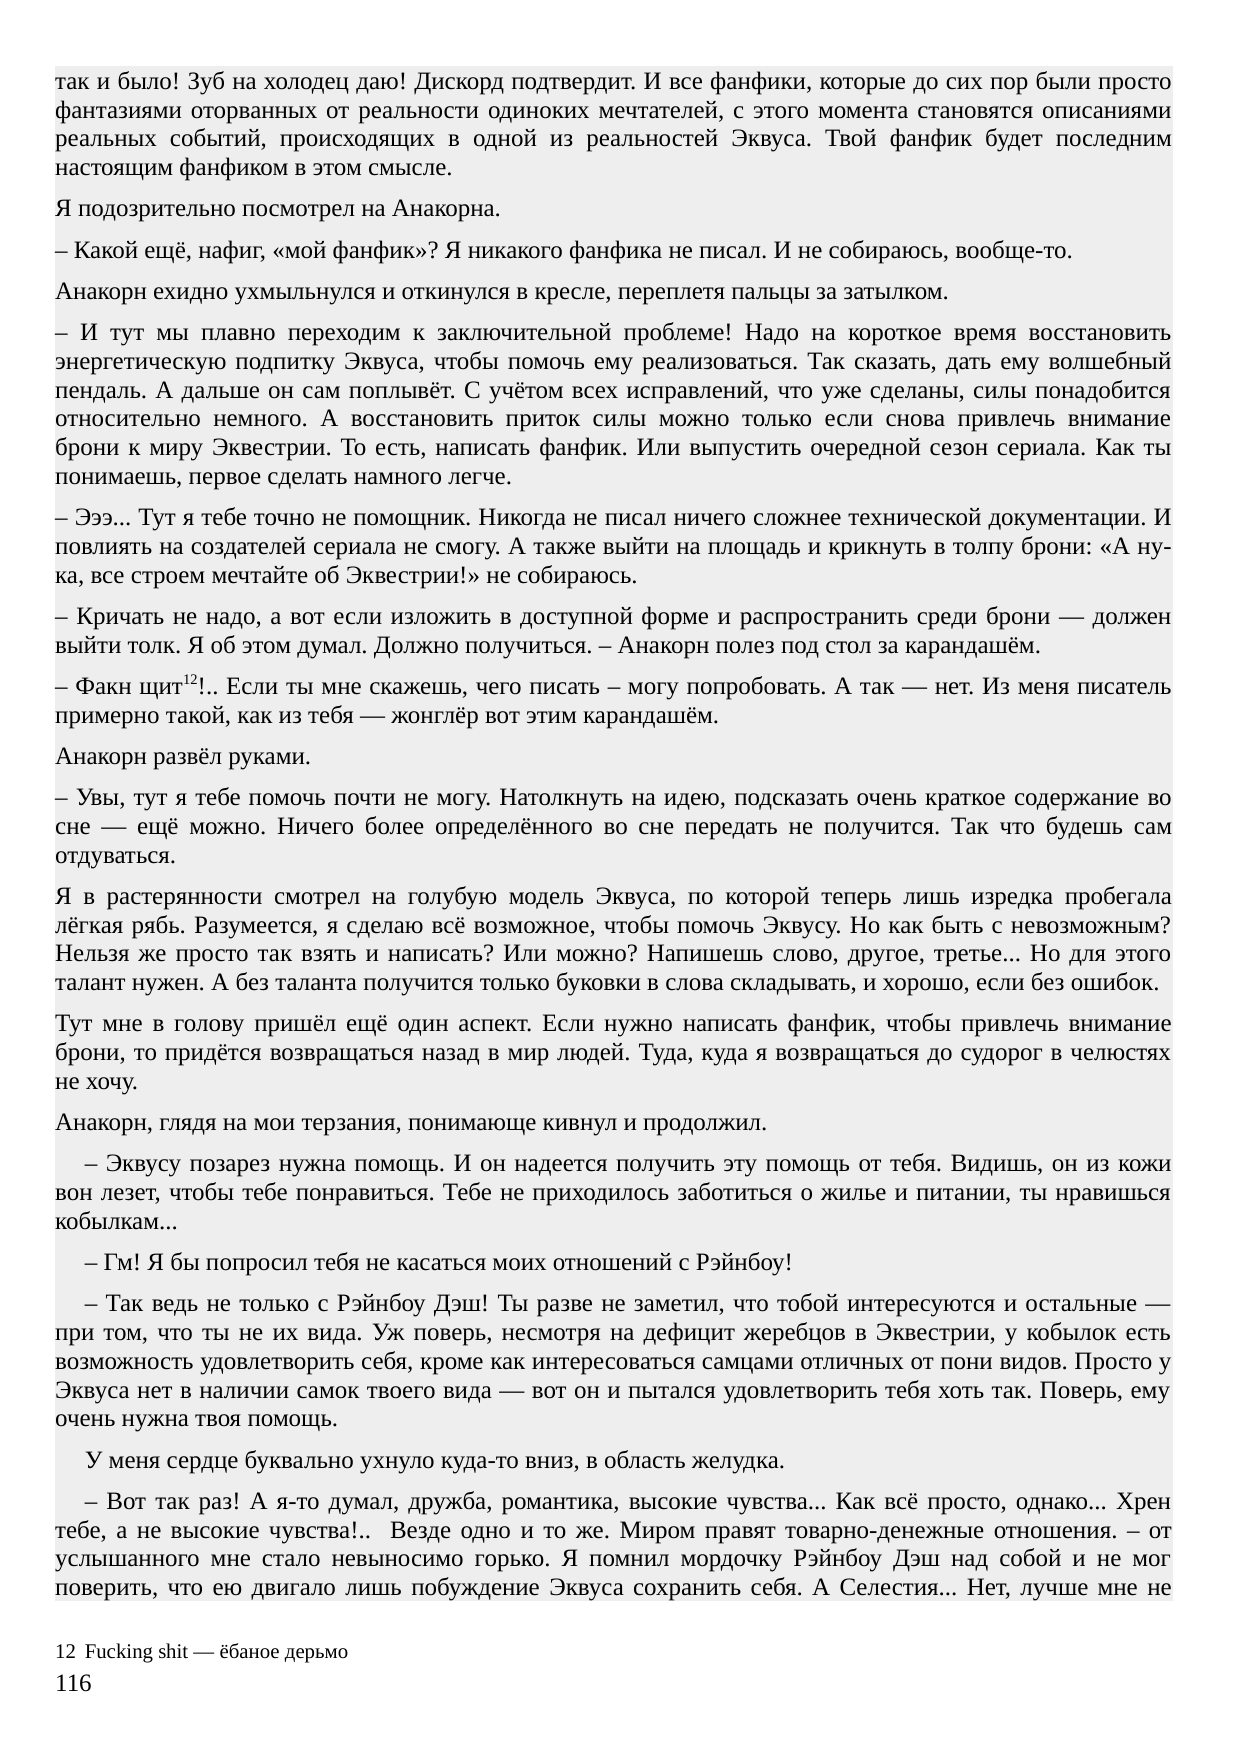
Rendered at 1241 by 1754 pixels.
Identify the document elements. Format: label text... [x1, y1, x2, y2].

text – И тут мы плавно переходим к заключительной проблеме! Надо на короткое время восстановить энергетическую подпитку Эквуса, чтобы помочь ему реализоваться. Так сказать, дать ему волшебный пендаль. А дальше он сам поплывёт. С учётом всех исправлений, что уже сделаны, силы понадобится относительно немного. А восстановить приток силы можно только если снова привлечь внимание брони к миру Эквестрии. То есть, написать фанфик. Или выпустить очередной сезон сериала. Как ты понимаешь, первое сделать намного легче. [55, 317, 1173, 490]
text – Увы, тут я тебе помочь почти не могу. Натолкнуть на идею, подсказать очень краткое содержание во сне — ещё можно. Ничего более определённого во сне передать не получится. Так что будешь сам отдуваться. [55, 782, 1173, 868]
text У меня сердце буквально ухнуло куда-то вниз, в область желудка. [55, 1445, 1173, 1473]
text – Кричать не надо, а вот если изложить в доступной форме и распространить среди брони — должен выйти толк. Я об этом думал. Должно получиться. – Анакорн полез под стол за карандашём. [55, 601, 1173, 658]
text Анакорн развёл руками. [55, 741, 1173, 770]
text – Эквусу позарез нужна помощь. И он надеется получить эту помощь от тебя. Видишь, он из кожи вон лезет, чтобы тебе понравиться. Тебе не приходилось заботиться о жилье и питании, ты нравишься кобылкам... [55, 1148, 1173, 1235]
text Тут мне в голову пришёл ещё один аспект. Если нужно написать фанфик, чтобы привлечь внимание брони, то придётся возвращаться назад в мир людей. Туда, куда я возвращаться до судорог в челюстях не хочу. [55, 1008, 1173, 1095]
text – Вот так раз! А я-то думал, дружба, романтика, высокие чувства... Как всё просто, однако... Хрен тебе, а не высокие чувства!.. Везде одно и то же. Миром правят товарно-денежные отношения. – от услышанного мне стало невыносимо горько. Я помнил мордочку Рэйнбоу Дэш над собой и не мог поверить, что ею двигало лишь побуждение Эквуса сохранить себя. А Селестия... Нет, лучше мне не [55, 1486, 1173, 1601]
text – Гм! Я бы попросил тебя не касаться моих отношений с Рэйнбоу! [55, 1247, 1173, 1276]
text Анакорн ехидно ухмыльнулся и откинулся в кресле, переплетя пальцы за затылком. [55, 276, 1173, 305]
text – Так ведь не только с Рэйнбоу Дэш! Ты разве не заметил, что тобой интересуются и остальные — при том, что ты не их вида. Уж поверь, несмотря на дефицит жеребцов в Эквестрии, у кобылок есть возможность удовлетворить себя, кроме как интересоваться самцами отличных от пони видов. Просто у Эквуса нет в наличии самок твоего вида — вот он и пытался удовлетворить тебя хоть так. Поверь, ему очень нужна твоя помощь. [55, 1288, 1173, 1432]
text так и было! Зуб на холодец даю! Дискорд подтвердит. И все фанфики, которые до сих пор были просто фантазиями оторванных от реальности одиноких мечтателей, с этого момента становятся описаниями реальных событий, происходящих в одной из реальностей Эквуса. Твой фанфик будет последним настоящим фанфиком в этом смысле. [55, 66, 1173, 181]
text – Какой ещё, нафиг, «мой фанфик»? Я никакого фанфика не писал. И не собираюсь, вообще-то. [55, 235, 1173, 263]
text Анакорн, глядя на мои терзания, понимающе кивнул и продолжил. [55, 1107, 1173, 1136]
text Fucking shit — ёбаное дерьмо [55, 1639, 1173, 1663]
text – Эээ... Тут я тебе точно не помощник. Никогда не писал ничего сложнее технической документации. И повлиять на создателей сериала не смогу. А также выйти на площадь и крикнуть в толпу брони: «А ну-ка, все строем мечтайте об Эквестрии!» не собираюсь. [55, 502, 1173, 588]
text – Факн щит!.. Если ты мне скажешь, чего писать – могу попробовать. А так — нет. Из меня писатель примерно такой, как из тебя — жонглёр вот этим карандашём. [55, 671, 1173, 728]
text Я в растерянности смотрел на голубую модель Эквуса, по которой теперь лишь изредка пробегала лёгкая рябь. Разумеется, я сделаю всё возможное, чтобы помочь Эквусу. Но как быть с невозможным? Нельзя же просто так взять и написать? Или можно? Напишешь слово, другое, третье... Но для этого талант нужен. А без таланта получится только буковки в слова складывать, и хорошо, если без ошибок. [55, 881, 1173, 996]
text Я подозрительно посмотрел на Анакорна. [55, 193, 1173, 222]
